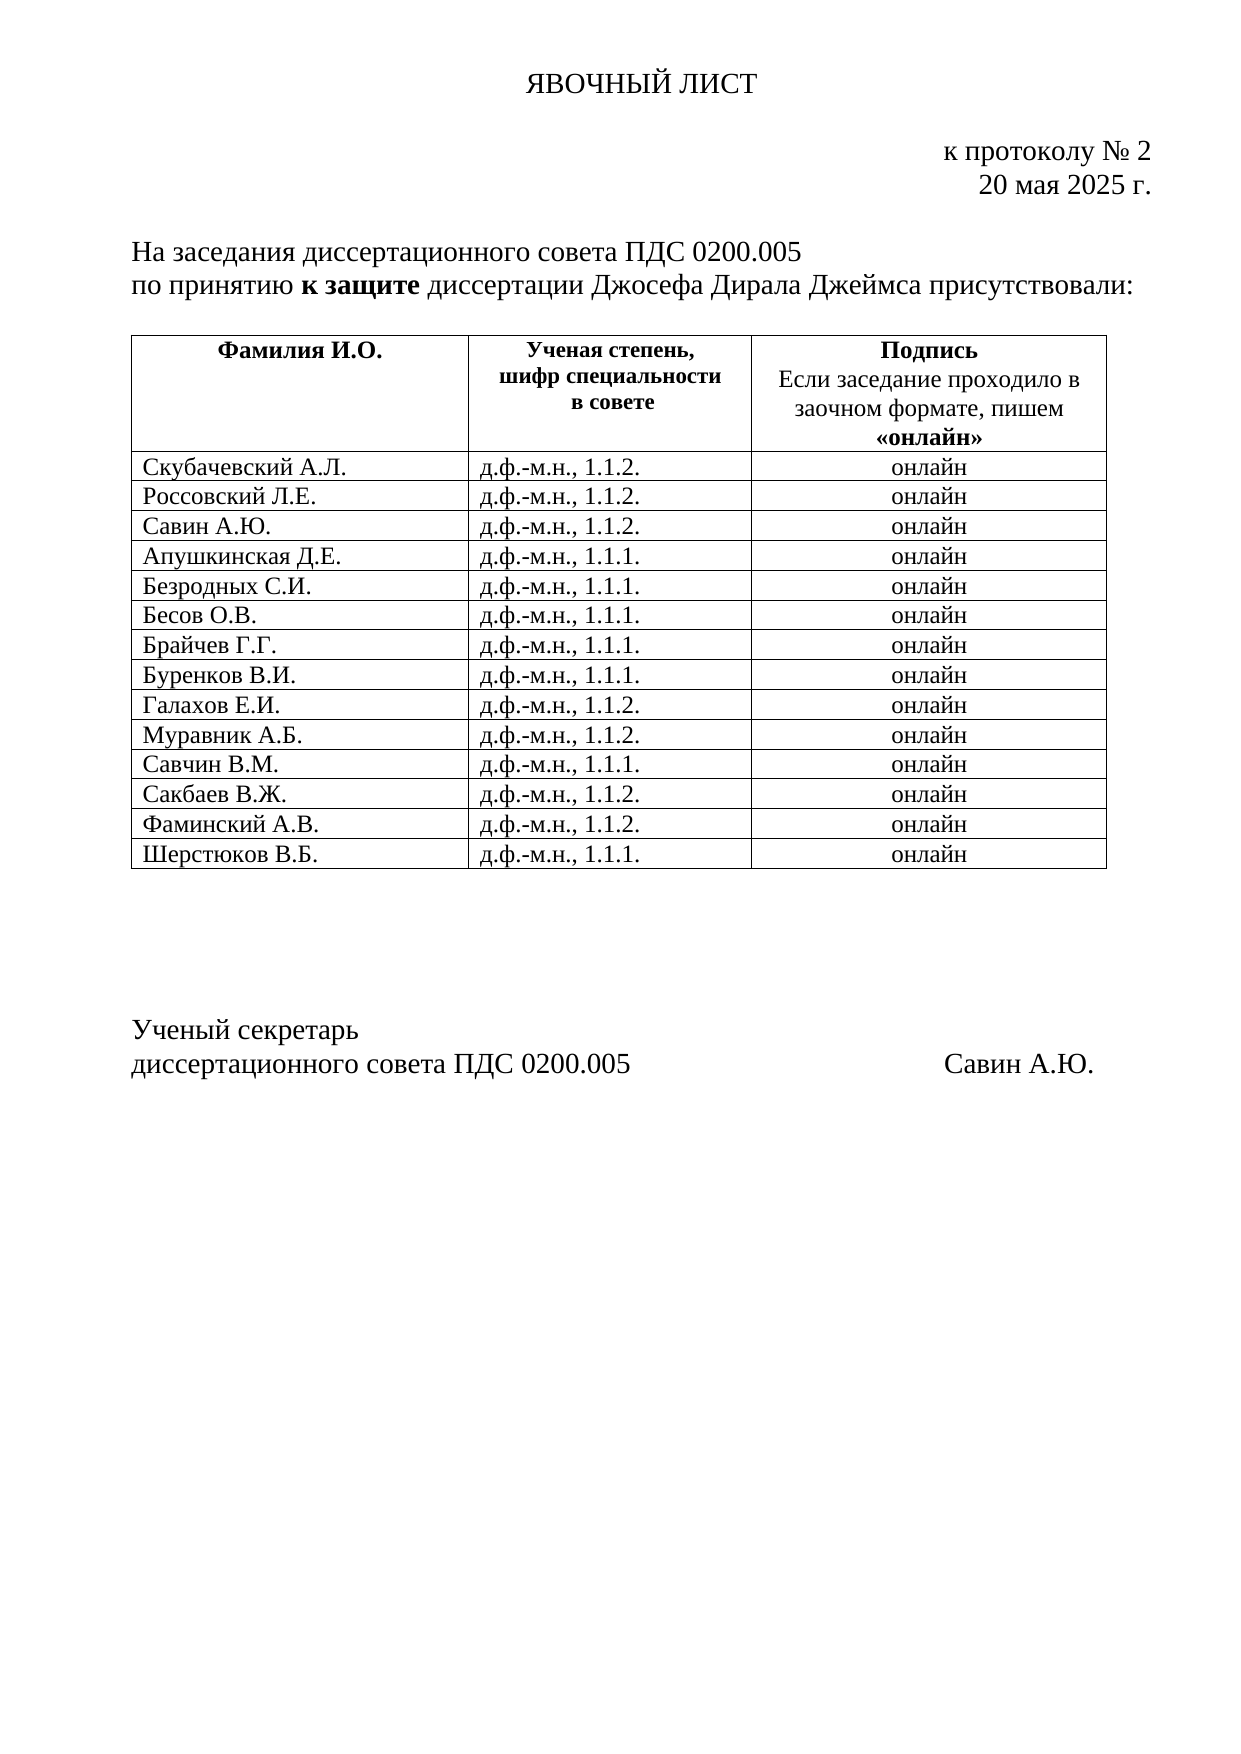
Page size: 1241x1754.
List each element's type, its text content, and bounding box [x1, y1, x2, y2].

table_cell Шерстюков В.Б. [132, 839, 468, 868]
table_cell Фаминский А.В. [132, 809, 468, 838]
table_cell онлайн [752, 601, 1106, 629]
table_cell Савин А.Ю. [132, 511, 468, 540]
table_cell онлайн [752, 452, 1106, 480]
table_cell онлайн [752, 750, 1106, 778]
text к протоколу № 2 [131, 133, 1152, 167]
table_cell д.ф.-м.н., 1.1.1. [469, 541, 751, 570]
table_cell д.ф.-м.н., 1.1.2. [469, 452, 751, 480]
table_cell Савчин В.М. [132, 750, 468, 778]
table_cell д.ф.-м.н., 1.1.1. [469, 839, 751, 868]
text Ученый секретарь [131, 1012, 1152, 1046]
table_cell онлайн [752, 630, 1106, 659]
table_cell онлайн [752, 660, 1106, 689]
text по принятию к защите диссертации Джосефа Дирала Джеймса присутствовали: [131, 267, 1152, 301]
table_cell Галахов Е.И. [132, 690, 468, 719]
table_cell Скубачевский А.Л. [132, 452, 468, 480]
table_cell онлайн [752, 779, 1106, 808]
table_cell Бесов О.В. [132, 601, 468, 629]
table_cell д.ф.-м.н., 1.1.2. [469, 720, 751, 748]
table_cell онлайн [752, 809, 1106, 838]
text 20 мая 2025 г. [500, 167, 1152, 200]
table_cell д.ф.-м.н., 1.1.1. [469, 630, 751, 659]
table_header Подпись Если заседание проходило в заочном формате, пишем «онлайн» [752, 336, 1106, 451]
text диссертационного совета ПДС 0200.005 Савин А.Ю. [131, 1046, 1152, 1079]
table_cell онлайн [752, 481, 1106, 510]
table_cell д.ф.-м.н., 1.1.2. [469, 690, 751, 719]
table_cell онлайн [752, 720, 1106, 748]
table_cell Брайчев Г.Г. [132, 630, 468, 659]
text На заседания диссертационного совета ПДС 0200.005 [131, 234, 1152, 267]
table_cell Сакбаев В.Ж. [132, 779, 468, 808]
table_cell д.ф.-м.н., 1.1.1. [469, 571, 751, 599]
table_cell онлайн [752, 571, 1106, 599]
table_cell д.ф.-м.н., 1.1.1. [469, 601, 751, 629]
table_cell Буренков В.И. [132, 660, 468, 689]
table_cell д.ф.-м.н., 1.1.2. [469, 809, 751, 838]
table_cell Муравник А.Б. [132, 720, 468, 748]
table_cell д.ф.-м.н., 1.1.2. [469, 779, 751, 808]
table_cell д.ф.-м.н., 1.1.2. [469, 511, 751, 540]
table_cell Апушкинская Д.Е. [132, 541, 468, 570]
table_cell онлайн [752, 511, 1106, 540]
table_cell Россовский Л.Е. [132, 481, 468, 510]
table_cell д.ф.-м.н., 1.1.1. [469, 660, 751, 689]
table_cell онлайн [752, 690, 1106, 719]
table_header Ученая степень, шифр специальности в совете [469, 336, 751, 451]
table_header Фамилия И.О. [132, 336, 468, 451]
table_cell д.ф.-м.н., 1.1.1. [469, 750, 751, 778]
table_cell д.ф.-м.н., 1.1.2. [469, 481, 751, 510]
table_cell онлайн [752, 541, 1106, 570]
table_cell Безродных С.И. [132, 571, 468, 599]
text ЯВОЧНЫЙ ЛИСТ [131, 66, 1152, 100]
table_cell онлайн [752, 839, 1106, 868]
